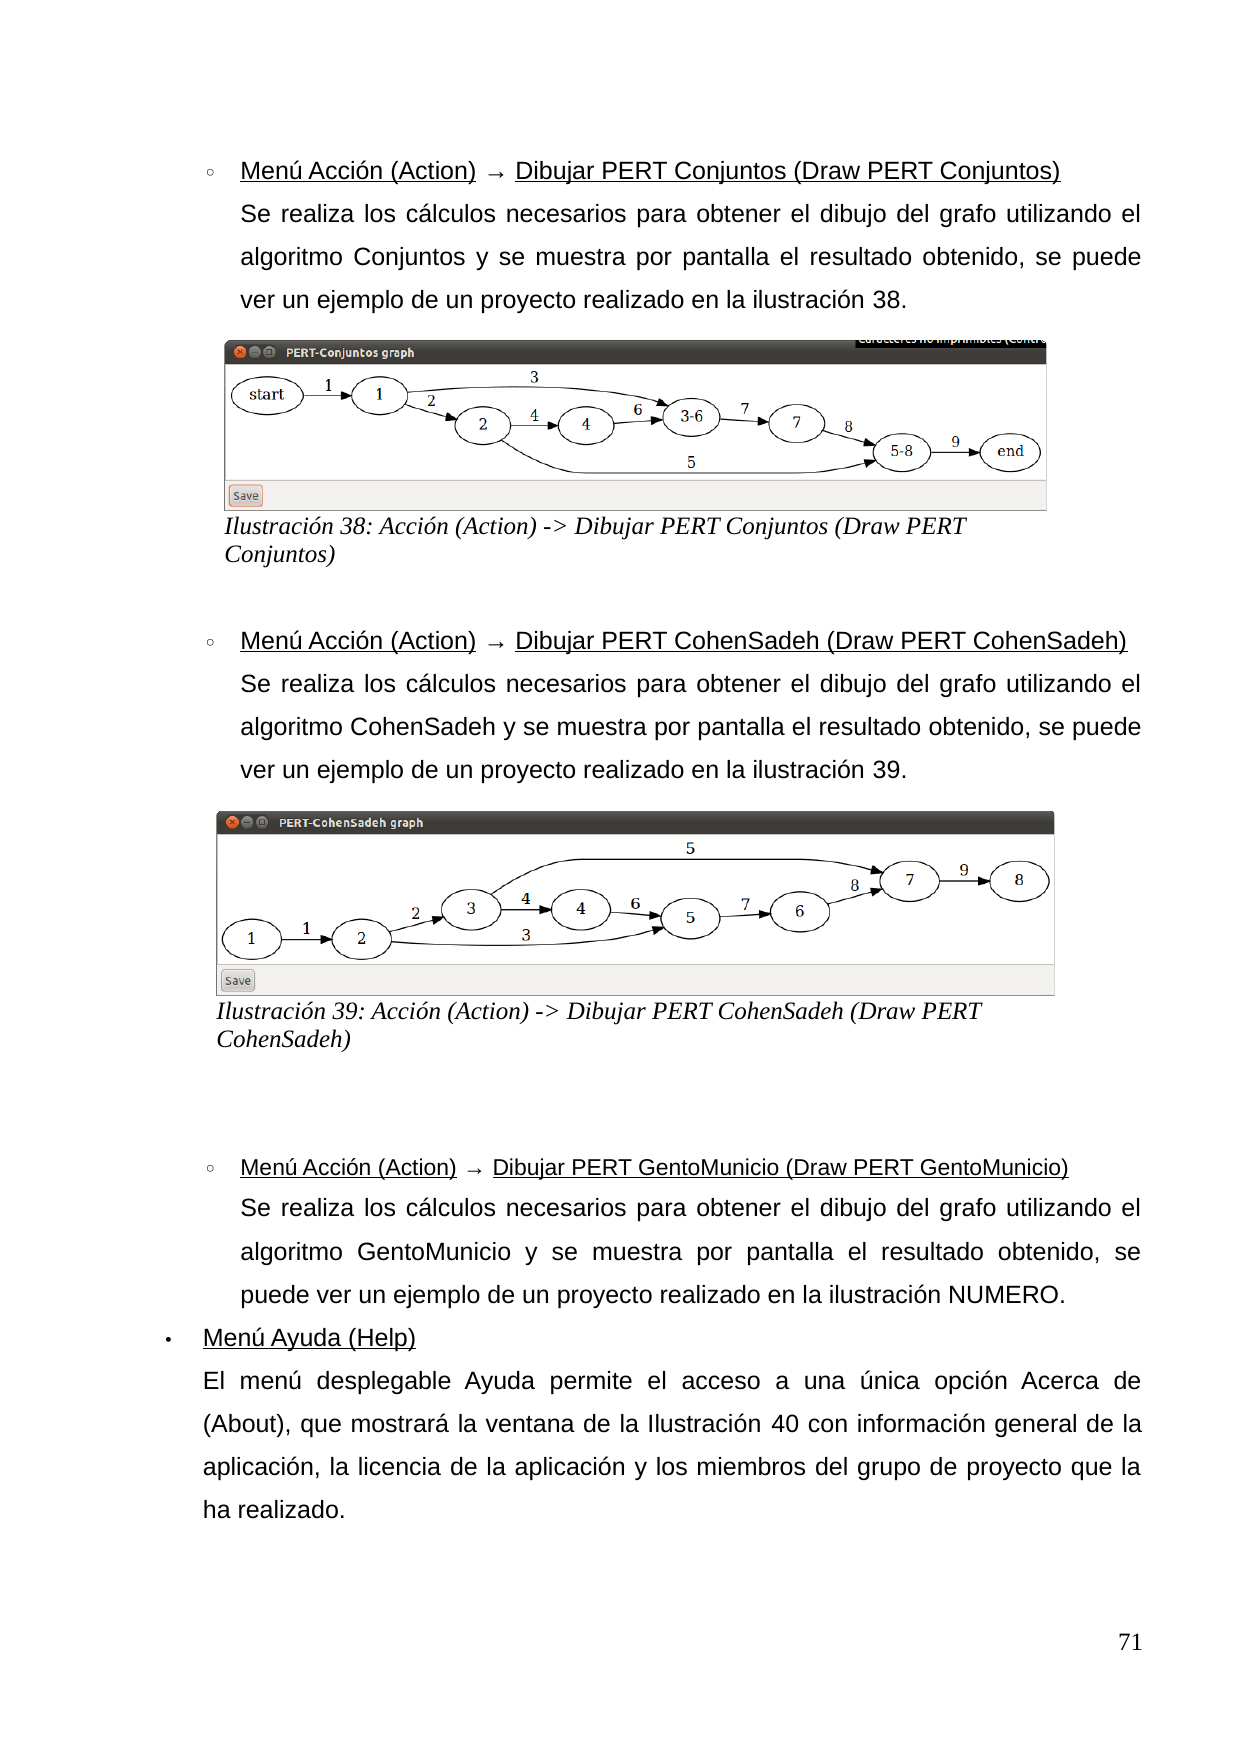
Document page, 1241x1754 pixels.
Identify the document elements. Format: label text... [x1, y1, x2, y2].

text Ilustración 39: Acción (Action) -> Dibujar PERT CohenSadeh (Draw PERT CohenSadeh) [216, 996, 1054, 1053]
picture [224, 340, 1047, 511]
picture [216, 811, 1055, 996]
list Menú Acción (Action) → Dibujar PERT GentoMunicio (Draw PERT GentoMunicio) [203, 1154, 1143, 1180]
list Menú Acción (Action) → Dibujar PERT CohenSadeh (Draw PERT CohenSadeh) [203, 626, 1143, 654]
list Se realiza los cálculos necesarios para obtener el dibujo del grafo utilizando el algoritmo GentoMunicio y se muestra por pantalla el resultado obtenido, se puede ver un ejemplo de un proyecto realizado en la ilustración NUMERO. [203, 1193, 1143, 1308]
list Se realiza los cálculos necesarios para obtener el dibujo del grafo utilizando el algoritmo CohenSadeh y se muestra por pantalla el resultado obtenido, se puede ver un ejemplo de un proyecto realizado en la ilustración 39. [203, 669, 1143, 784]
list Ilustración 38: Acción (Action) -> Dibujar PERT Conjuntos (Draw PERT Conjuntos) [224, 511, 1046, 568]
list Se realiza los cálculos necesarios para obtener el dibujo del grafo utilizando el algoritmo Conjuntos y se muestra por pantalla el resultado obtenido, se puede ver un ejemplo de un proyecto realizado en la ilustración 38. [203, 199, 1143, 314]
list Menú Acción (Action) → Dibujar PERT Conjuntos (Draw PERT Conjuntos) [203, 156, 1143, 184]
list Menú Ayuda (Help) [165, 1323, 1143, 1351]
list El menú desplegable Ayuda permite el acceso a una única opción Acerca de (About), que mostrará la ventana de la Ilustración 40 con información general de la aplicación, la licencia de la aplicación y los miembros del grupo de proyecto que la ha realizado. [165, 1366, 1143, 1524]
